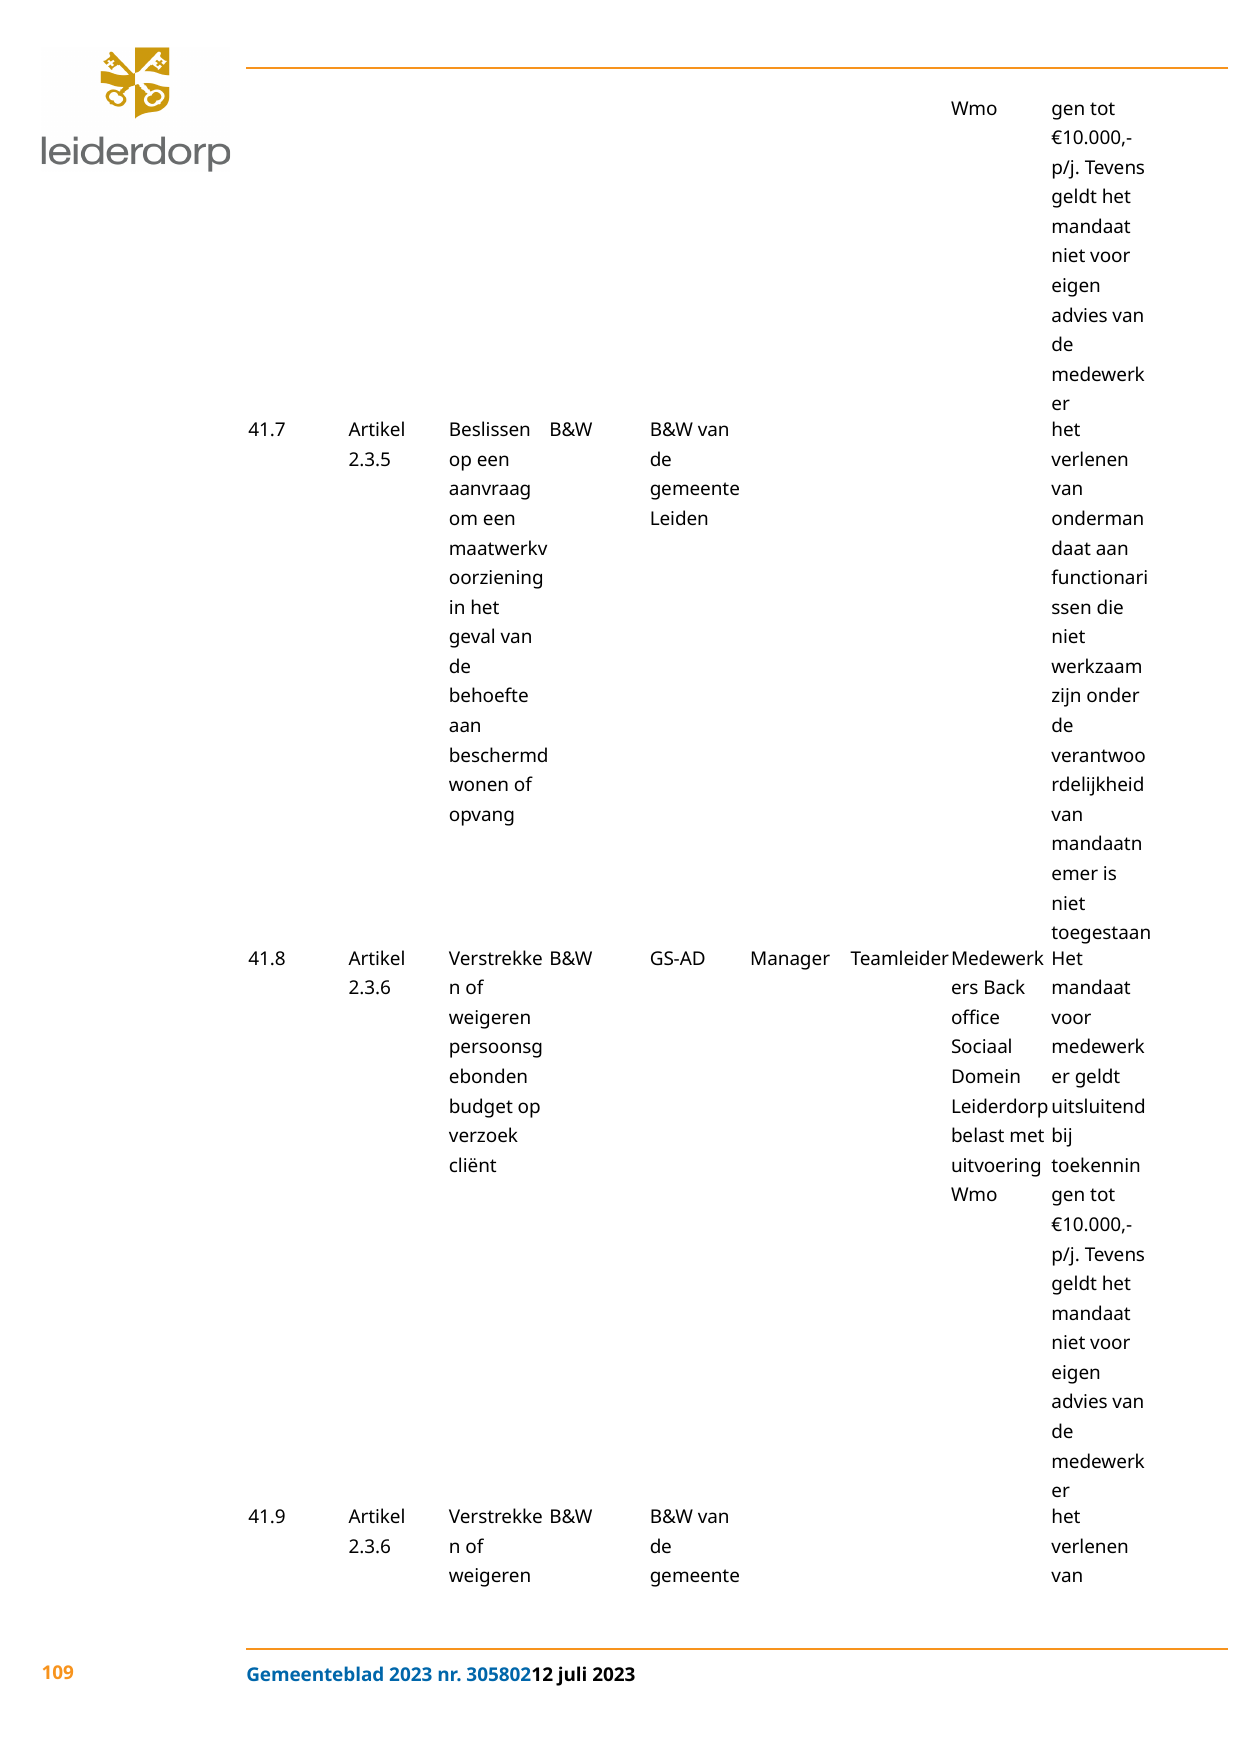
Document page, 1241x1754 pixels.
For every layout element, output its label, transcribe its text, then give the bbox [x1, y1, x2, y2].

table_cell Wmo [951, 95, 1051, 416]
table_cell [750, 95, 850, 416]
table_cell gen tot €10.000,- p/j. Tevens geldt het mandaat niet voor eigen advies van de medewerker [1051, 95, 1152, 416]
table_cell Artikel 2.3.6 [348, 1503, 449, 1588]
table_cell Manager [750, 945, 850, 1503]
table_cell [248, 95, 348, 416]
table_cell Verstrekken of weigeren [449, 1503, 549, 1588]
table_cell [850, 1503, 951, 1588]
table_cell [850, 416, 951, 945]
table_cell het verlenen van [1051, 1503, 1152, 1588]
table_cell 41.9 [248, 1503, 348, 1588]
table_cell GS-AD [650, 945, 750, 1503]
picture [41, 47, 231, 172]
table_cell [850, 95, 951, 416]
table_cell B&W [549, 416, 649, 945]
table_cell Medewerkers Back office Sociaal Domein Leiderdorp belast met uitvoering Wmo [951, 945, 1051, 1503]
table_cell [449, 95, 549, 416]
table_cell Teamleider [850, 945, 951, 1503]
table_cell [951, 416, 1051, 945]
table_cell Het mandaat voor medewerker geldt uitsluitend bij toekenningen tot €10.000,- p/j. Tevens geldt het mandaat niet voor eigen advies van de medewerker [1051, 945, 1152, 1503]
table_cell B&W van de gemeente Leiden [650, 416, 750, 945]
table_cell het verlenen van ondermandaat aan functionarissen die niet werkzaam zijn onder de verantwoordelijkheid van mandaatnemer is niet toegestaan [1051, 416, 1152, 945]
table_cell B&W [549, 945, 649, 1503]
table_cell [951, 1503, 1051, 1588]
table_cell 41.7 [248, 416, 348, 945]
table_cell Beslissen op een aanvraag om een maatwerkvoorziening in het geval van de behoefte aan beschermd wonen of opvang [449, 416, 549, 945]
table_cell 41.8 [248, 945, 348, 1503]
table_cell [348, 95, 449, 416]
table_cell [750, 1503, 850, 1588]
table_cell B&W van de gemeente [650, 1503, 750, 1588]
table_cell B&W [549, 1503, 649, 1588]
table_cell Artikel 2.3.5 [348, 416, 449, 945]
table_cell [750, 416, 850, 945]
table_cell Artikel 2.3.6 [348, 945, 449, 1503]
table_cell [650, 95, 750, 416]
table_cell Verstrekken of weigeren persoonsgebonden budget op verzoek cliënt [449, 945, 549, 1503]
table_cell [549, 95, 649, 416]
